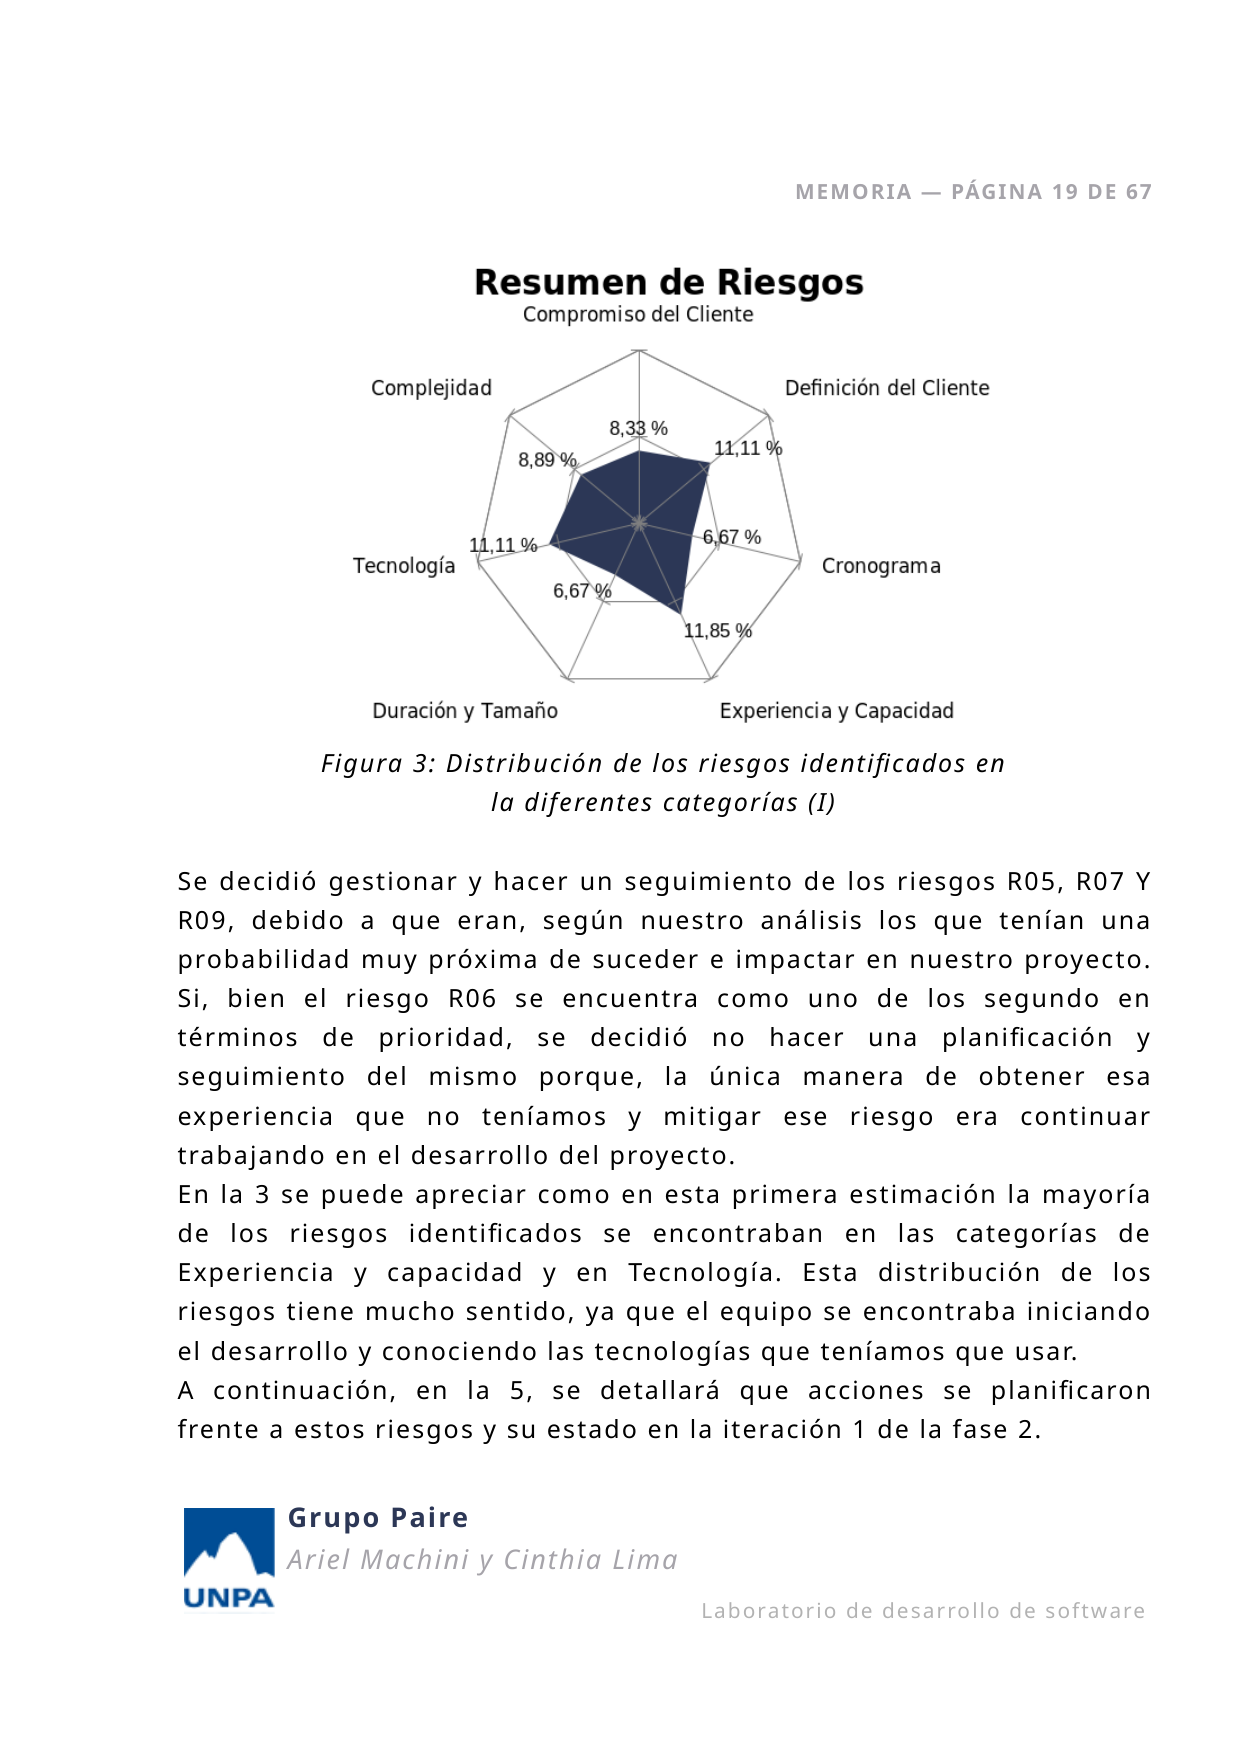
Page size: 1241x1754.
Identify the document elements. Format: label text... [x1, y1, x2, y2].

picture [310, 247, 1019, 734]
text Se decidió gestionar y hacer un seguimiento de los riesgos R05, R07 Y R09, debido a que eran, según nuestro análisis los que tenían una probabilidad muy próxima de suceder e impactar en nuestro proyecto. Si, bien el riesgo R06 se encuentra como uno de los segundo en términos de prioridad, se decidió no hacer una planificación y seguimiento del mismo porque, la única manera de obtener esa experiencia que no teníamos y mitigar ese riesgo era continuar trabajando en el desarrollo del proyecto. [177, 863, 1152, 1171]
text A continuación, en la 5, se detallará que acciones se planificaron frente a estos riesgos y su estado en la iteración 1 de la fase 2. [177, 1372, 1152, 1446]
text En la 3 se puede apreciar como en esta primera estimación la mayoría de los riesgos identificados se encontraban en las categorías de Experiencia y capacidad y en Tecnología. Esta distribución de los riesgos tiene mucho sentido, ya que el equipo se encontraba iniciando el desarrollo y conociendo las tecnologías que teníamos que usar. [177, 1176, 1152, 1367]
picture [184, 1508, 275, 1614]
text Figura 3: Distribución de los riesgos identificados en la diferentes categorías (I) [310, 734, 1019, 819]
